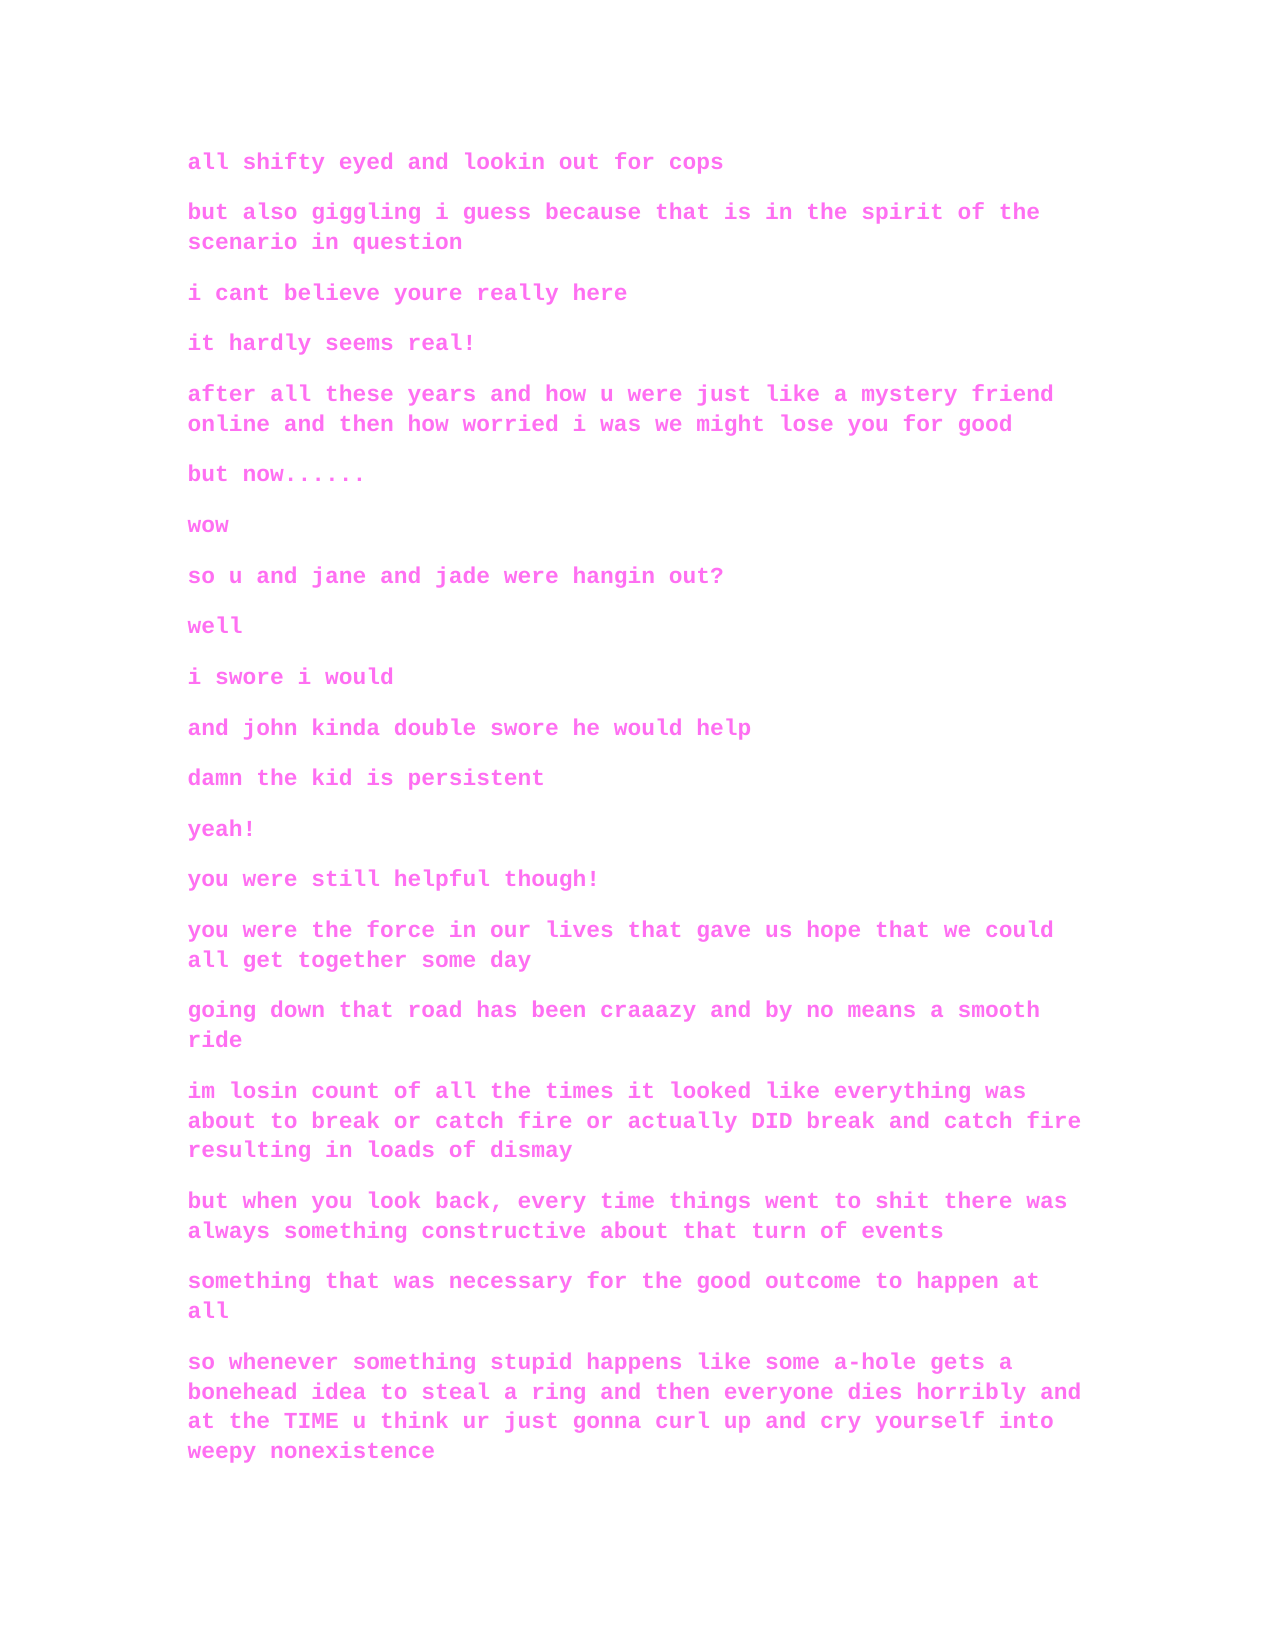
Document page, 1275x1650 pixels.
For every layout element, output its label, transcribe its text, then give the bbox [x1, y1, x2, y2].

text im losin count of all the times it looked like everything was about to break or catch fire or actually DID break and catch fire resulting in loads of dismay [187, 1079, 1087, 1165]
text and john kinda double swore he would help [187, 716, 1087, 742]
text but now...... [187, 463, 1087, 489]
text something that was necessary for the good outcome to happen at all [187, 1270, 1087, 1326]
text it hardly seems real! [187, 332, 1087, 358]
text i cant believe youre really here [187, 281, 1087, 307]
text well [187, 614, 1087, 641]
text all shifty eyed and lookin out for cops [187, 150, 1087, 176]
text so whenever something stupid happens like some a-hole gets a bonehead idea to steal a ring and then everyone dies horribly and at the TIME u think ur just gonna curl up and cry yourself into weepy nonexistence [187, 1350, 1087, 1466]
text but also giggling i guess because that is in the spirit of the scenario in question [187, 201, 1087, 256]
text but when you look back, every time things went to shit there was always something constructive about that turn of events [187, 1189, 1087, 1245]
text going down that road has been craaazy and by no means a smooth ride [187, 999, 1087, 1054]
text yeah! [187, 817, 1087, 843]
text you were still helpful though! [187, 868, 1087, 894]
text wow [187, 513, 1087, 539]
text you were the force in our lives that gave us hope that we could all get together some day [187, 918, 1087, 974]
text so u and jane and jade were hangin out? [187, 564, 1087, 590]
text after all these years and how u were just like a mystery friend online and then how worried i was we might lose you for good [187, 382, 1087, 438]
text damn the kid is persistent [187, 766, 1087, 792]
text i swore i would [187, 665, 1087, 691]
